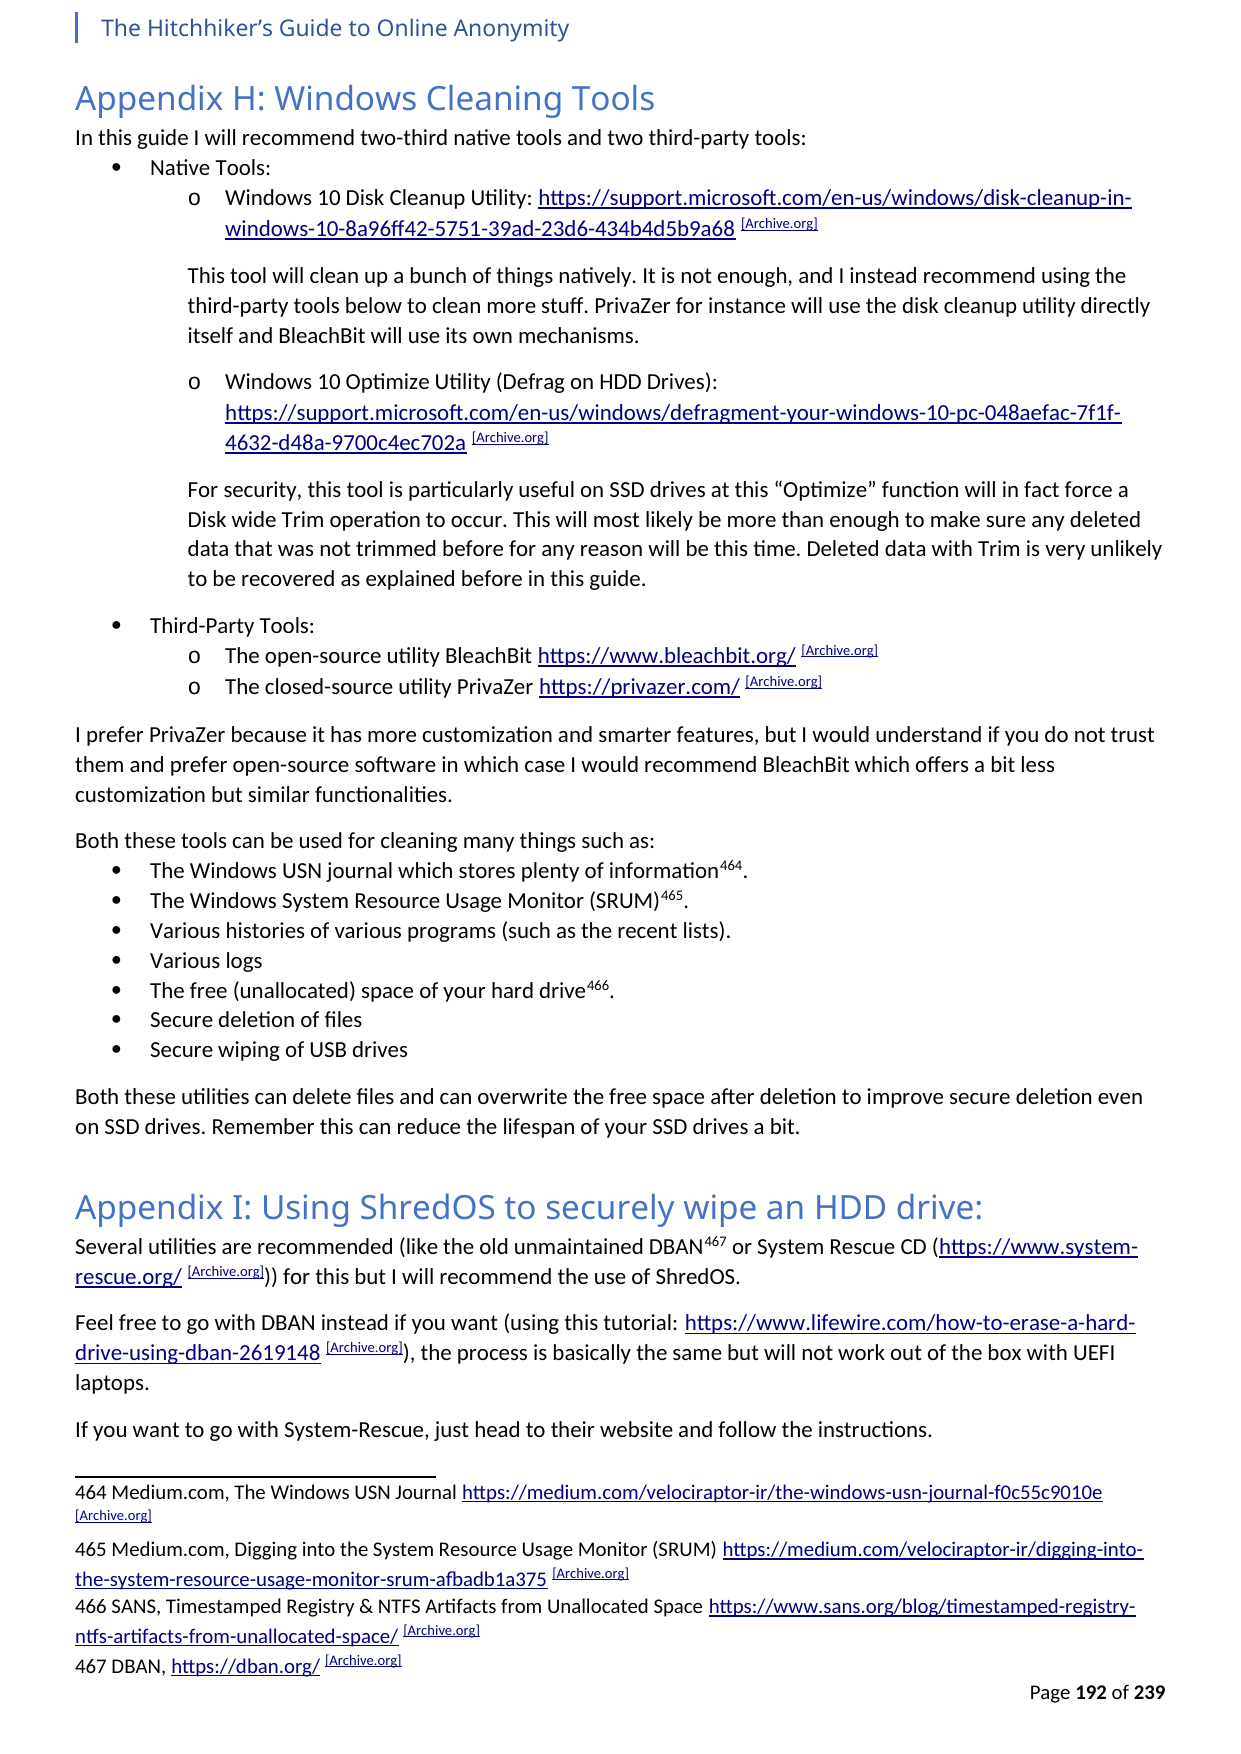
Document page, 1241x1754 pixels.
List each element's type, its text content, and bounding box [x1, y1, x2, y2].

list The Windows USN journal which stores plenty of information. [112, 856, 1165, 884]
list Native Tools: [112, 153, 1165, 181]
list Windows 10 Disk Cleanup Utility: https://support.microsoft.com/en-us/windows/disk-cleanup-in-windows-10-8a96ff42-5751-39ad-23d6-434b4d5b9a68 [Archive.org] [187, 183, 1165, 242]
list The open-source utility BleachBit https://www.bleachbit.org/ [Archive.org] [187, 641, 1165, 670]
text Several utilities are recommended (like the old unmaintained DBAN or System Rescue CD (https://www.system-rescue.org/ [Archive.org])) for this but I will recommend the use of ShredOS. [75, 1232, 1165, 1290]
list Windows 10 Optimize Utility (Defrag on HDD Drives): https://support.microsoft.com/en-us/windows/defragment-your-windows-10-pc-048aefac-7f1f-4632-d48a-9700c4ec702a [Archive.org] [187, 367, 1165, 456]
list Third-Party Tools: [112, 611, 1165, 639]
text DBAN, https://dban.org/ [Archive.org] [75, 1651, 1165, 1679]
list Various histories of various programs (such as the recent lists). [112, 916, 1165, 944]
list Secure wiping of USB drives [112, 1036, 1165, 1063]
text I prefer PrivaZer because it has more customization and smarter features, but I would understand if you do not trust them and prefer open-source software in which case I would recommend BleachBit which offers a bit less customization but similar functionalities. [75, 720, 1165, 808]
text If you want to go with System-Rescue, just head to their website and follow the instructions. [75, 1415, 1165, 1443]
text In this guide I will recommend two-third native tools and two third-party tools: [75, 123, 1165, 152]
list The free (unallocated) space of your hard drive. [112, 976, 1165, 1004]
text This tool will clean up a bunch of things natively. It is not enough, and I instead recommend using the third-party tools below to clean more stuff. PrivaZer for instance will use the disk cleanup utility directly itself and BleachBit will use its own mechanisms. [187, 261, 1165, 349]
text Feel free to go with DBAN instead if you want (using this tutorial: https://www.lifewire.com/how-to-erase-a-hard-drive-using-dban-2619148 [Archive.org]), the process is basically the same but will not work out of the box with UEFI laptops. [75, 1308, 1165, 1396]
list The Windows System Resource Usage Monitor (SRUM). [112, 886, 1165, 914]
list Various logs [112, 946, 1165, 974]
subtitle Appendix I: Using ShredOS to securely wipe an HDD drive: [75, 1183, 1165, 1229]
list Secure deletion of files [112, 1006, 1165, 1034]
text Both these tools can be used for cleaning many things such as: [75, 826, 1165, 854]
list The closed-source utility PrivaZer https://privazer.com/ [Archive.org] [187, 672, 1165, 701]
subtitle Appendix H: Windows Cleaning Tools [75, 75, 1165, 120]
list Medium.com, Digging into the System Resource Usage Monitor (SRUM) https://medium.com/velociraptor-ir/digging-into-the-system-resource-usage-monitor-srum-afbadb1a375 [Archive.org] [75, 1537, 1165, 1592]
text Both these utilities can delete files and can overwrite the free space after deletion to improve secure deletion even on SSD drives. Remember this can reduce the lifespan of your SSD drives a bit. [75, 1082, 1165, 1140]
text For security, this tool is particularly useful on SSD drives at this “Optimize” function will in fact force a Disk wide Trim operation to occur. This will most likely be more than enough to make sure any deleted data that was not trimmed before for any reason will be this time. Deleted data with Trim is very unlikely to be recovered as explained before in this guide. [187, 475, 1165, 592]
list Medium.com, The Windows USN Journal https://medium.com/velociraptor-ir/the-windows-usn-journal-f0c55c9010e [Archive.org] [75, 1477, 1165, 1535]
list SANS, Timestamped Registry & NTFS Artifacts from Unallocated Space https://www.sans.org/blog/timestamped-registry-ntfs-artifacts-from-unallocated-space/ [Archive.org] [75, 1594, 1165, 1649]
